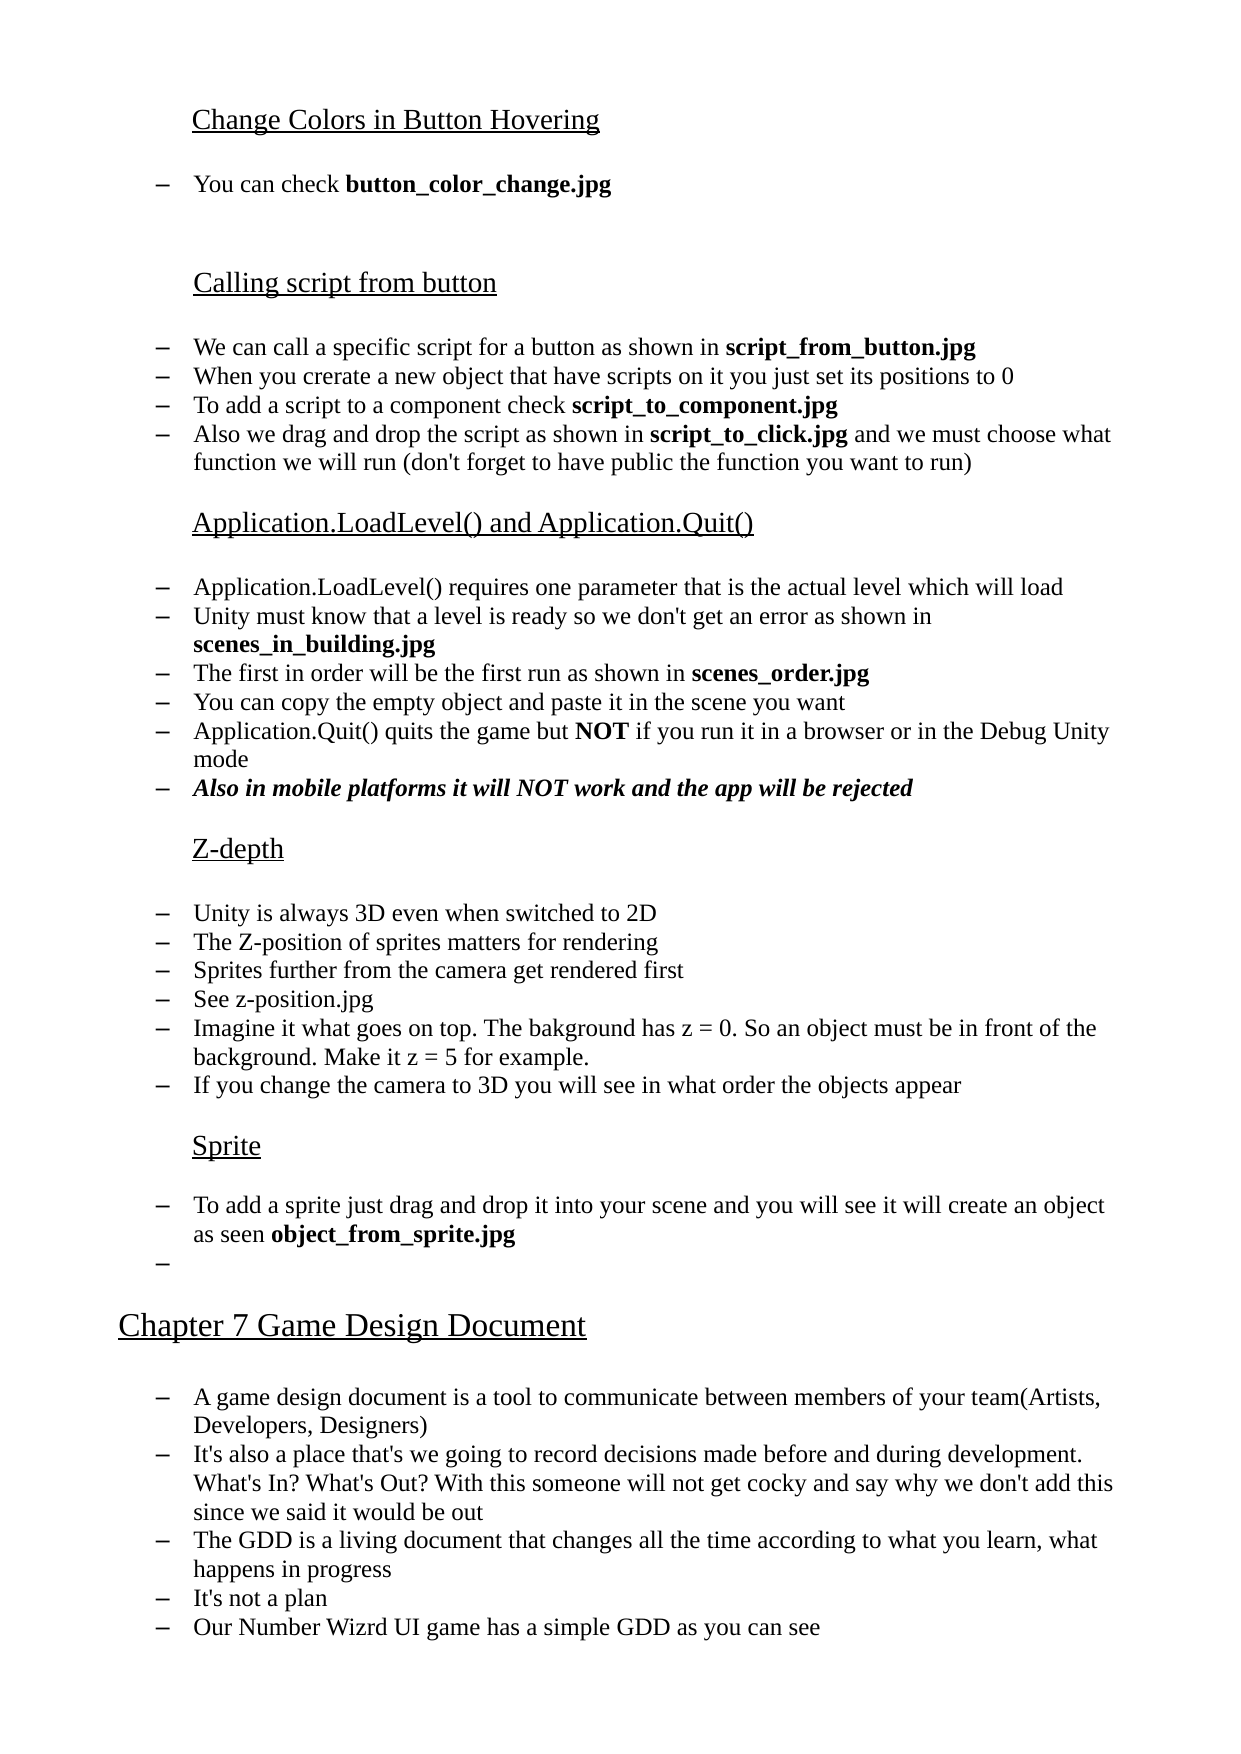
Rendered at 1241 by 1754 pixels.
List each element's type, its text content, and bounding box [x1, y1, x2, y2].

list Also we drag and drop the script as shown in script_to_click.jpg and we must choose what function we will run (don't forget to have public the function you want to run) [156, 419, 1122, 476]
list Also in mobile platforms it will NOT work and the app will be rejected [156, 773, 1122, 802]
list A game design document is a tool to communicate between members of your team(Artists, Developers, Designers) [156, 1382, 1122, 1439]
text Chapter 7 Game Design Document [118, 1305, 1122, 1343]
list It's also a place that's we going to record decisions made before and during development. What's In? What's Out? With this someone will not get cocky and say why we don't add this since we said it would be out [156, 1439, 1122, 1526]
list You can check button_color_change.jpg [156, 169, 1122, 198]
list The first in order will be the first run as shown in scenes_order.jpg [156, 658, 1122, 687]
list Application.LoadLevel() requires one parameter that is the actual level which will load [156, 572, 1122, 601]
text Z-depth [118, 831, 1122, 864]
list The GDD is a living document that changes all the time according to what you learn, what happens in progress [156, 1526, 1122, 1583]
list Sprites further from the camera get rendered first [156, 955, 1122, 984]
text Application.LoadLevel() and Application.Quit() [118, 505, 1122, 538]
list The Z-position of sprites matters for rendering [156, 927, 1122, 955]
list It's not a plan [156, 1583, 1122, 1612]
list We can call a specific script for a button as shown in script_from_button.jpg [156, 332, 1122, 361]
list Unity must know that a level is ready so we don't get an error as shown in scenes_in_building.jpg [156, 601, 1122, 658]
list To add a sprite just drag and drop it into your scene and you will see it will create an object as seen object_from_sprite.jpg [156, 1190, 1122, 1248]
list Calling script from button [156, 265, 1122, 299]
list See z-position.jpg [156, 984, 1122, 1013]
list Our Number Wizrd UI game has a simple GDD as you can see [156, 1612, 1122, 1641]
list Application.Quit() quits the game but NOT if you run it in a browser or in the Debug Unity mode [156, 716, 1122, 773]
list To add a script to a component check script_to_component.jpg [156, 390, 1122, 419]
list When you crerate a new object that have scripts on it you just set its positions to 0 [156, 361, 1122, 390]
text Sprite [118, 1128, 1122, 1161]
list Imagine it what goes on top. The bakground has z = 0. So an object must be in front of the background. Make it z = 5 for example. [156, 1013, 1122, 1070]
list You can copy the empty object and paste it in the scene you want [156, 687, 1122, 716]
list Unity is always 3D even when switched to 2D [156, 898, 1122, 927]
text Change Colors in Button Hovering [118, 102, 1122, 136]
list If you change the camera to 3D you will see in what order the objects appear [156, 1070, 1122, 1099]
